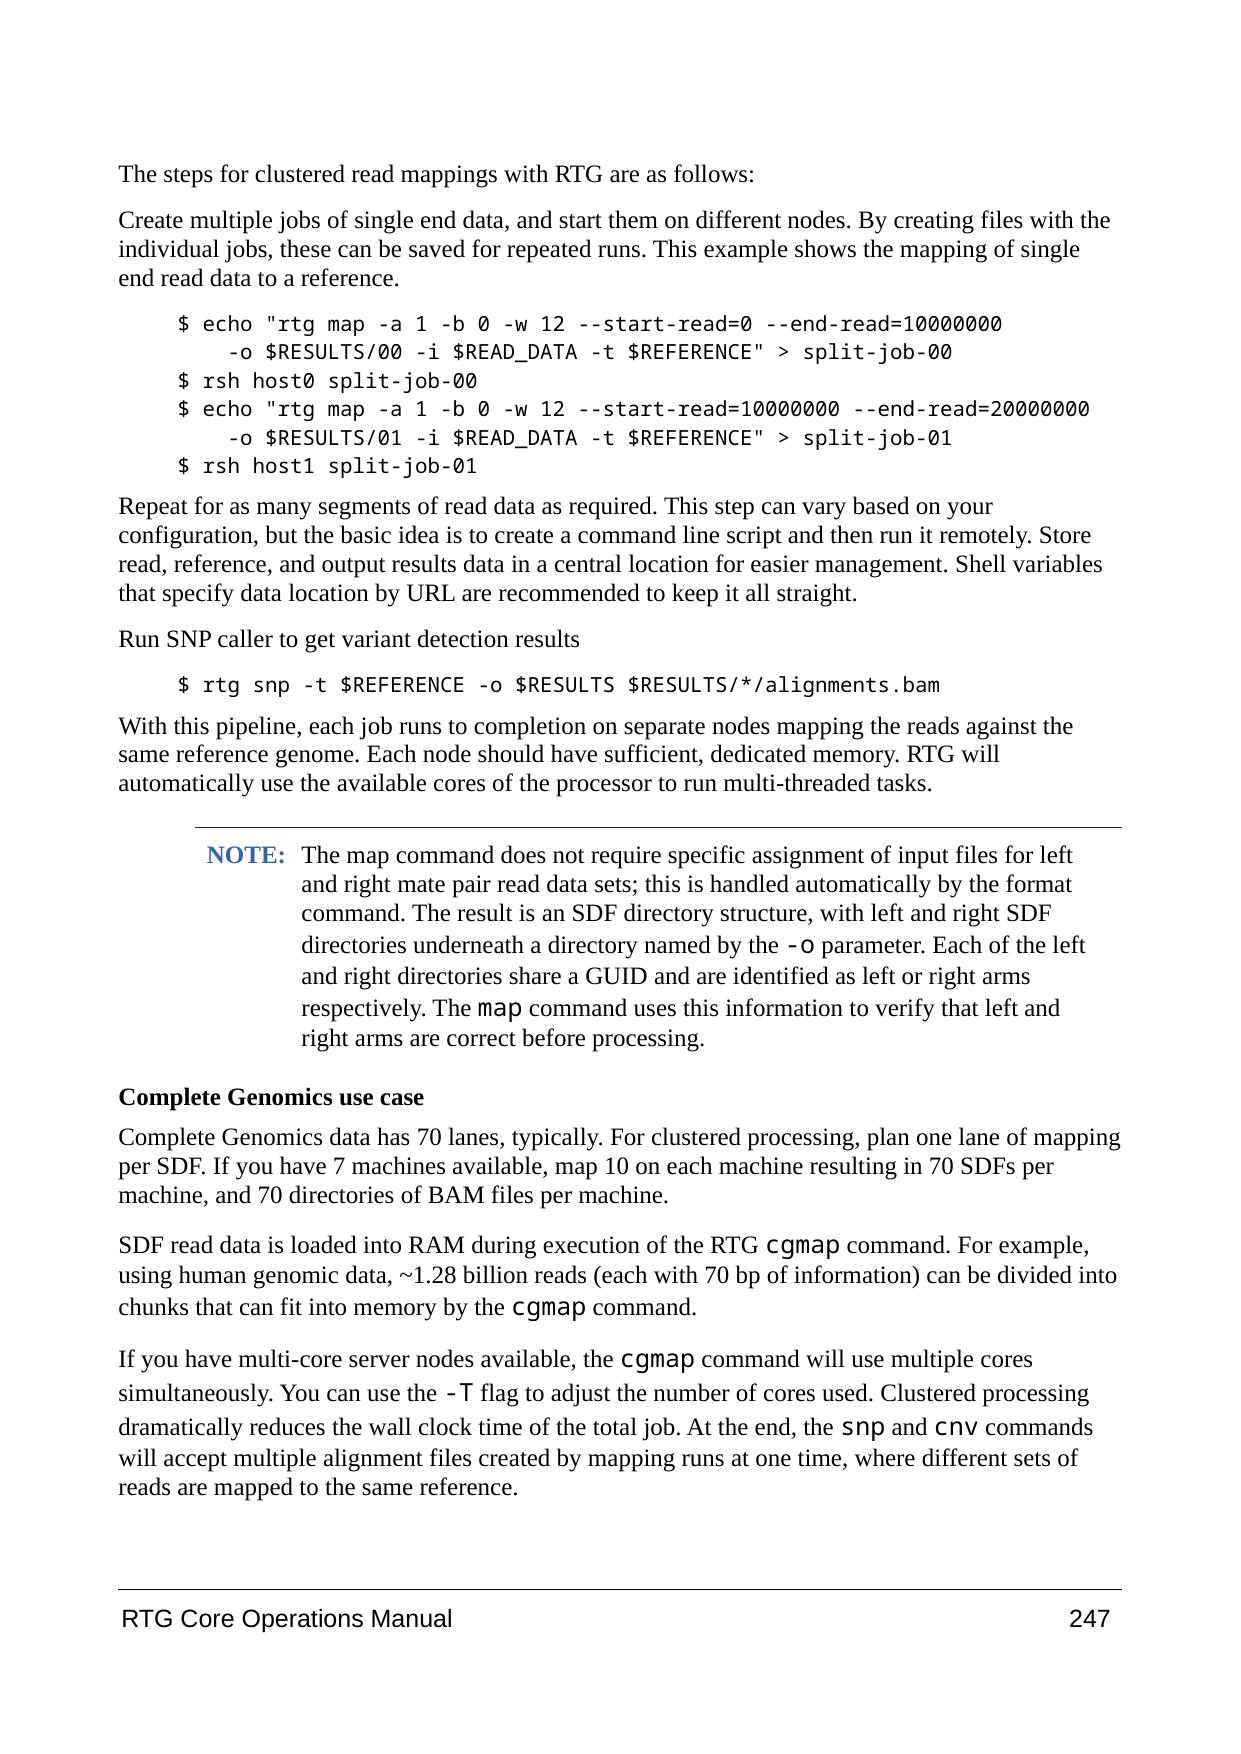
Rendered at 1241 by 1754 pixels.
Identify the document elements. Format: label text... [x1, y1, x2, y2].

text The steps for clustered read mappings with RTG are as follows: [118, 159, 1122, 187]
text Complete Genomics data has 70 lanes, typically. For clustered processing, plan one lane of mapping per SDF. If you have 7 machines available, map 10 on each machine resulting in 70 SDFs per machine, and 70 directories of BAM files per machine. [118, 1122, 1122, 1208]
text -o $RESULTS/00 -i $READ_DATA -t $REFERENCE" > split-job-00 [177, 337, 1122, 366]
text -o $RESULTS/01 -i $READ_DATA -t $REFERENCE" > split-job-01 [177, 423, 1122, 451]
text With this pipeline, each job runs to completion on separate nodes mapping the reads against the same reference genome. Each node should have sufficient, dedicated memory. RTG will automatically use the available cores of the processor to run multi-threaded tasks. [118, 711, 1122, 797]
text Create multiple jobs of single end data, and start them on different nodes. By creating files with the individual jobs, these can be saved for repeated runs. This example shows the mapping of single end read data to a reference. [118, 205, 1122, 291]
text SDF read data is loaded into RAM during execution of the RTG cgmap command. For example, using human genomic data, ~1.28 billion reads (each with 70 bp of information) can be divided into chunks that can fit into memory by the cgmap command. [118, 1226, 1122, 1323]
text $ echo "rtg map -a 1 -b 0 -w 12 --start-read=10000000 --end-read=20000000 [177, 394, 1122, 423]
text Repeat for as many segments of read data as required. This step can vary based on your configuration, but the basic idea is to create a command line script and then run it remotely. Store read, reference, and output results data in a central location for easier management. Shell variables that specify data location by URL are recommended to keep it all straight. [118, 491, 1122, 606]
text $ echo "rtg map -a 1 -b 0 -w 12 --start-read=0 --end-read=10000000 [177, 309, 1122, 337]
text If you have multi-core server nodes available, the cgmap command will use multiple cores simultaneously. You can use the -T flag to adjust the number of cores used. Clustered processing dramatically reduces the wall clock time of the total job. At the end, the snp and cnv commands will accept multiple alignment files created by mapping runs at one time, where different sets of reads are mapped to the same reference. [118, 1341, 1122, 1501]
text NOTE: The map command does not require specific assignment of input files for left and right mate pair read data sets; this is handled automatically by the format command. The result is an SDF directory structure, with left and right SDF directories underneath a directory named by the -o parameter. Each of the left and right directories share a GUID and are identified as left or right arms respectively. The map command uses this information to verify that left and right arms are correct before processing. [195, 829, 1122, 1064]
text $ rsh host0 split-job-00 [177, 366, 1122, 394]
text $ rtg snp -t $REFERENCE -o $RESULTS $RESULTS/*/alignments.bam [177, 671, 1122, 699]
text $ rsh host1 split-job-01 [177, 451, 1122, 480]
text Run SNP caller to get variant detection results [118, 624, 1122, 653]
subtitle Complete Genomics use case [118, 1082, 1122, 1111]
